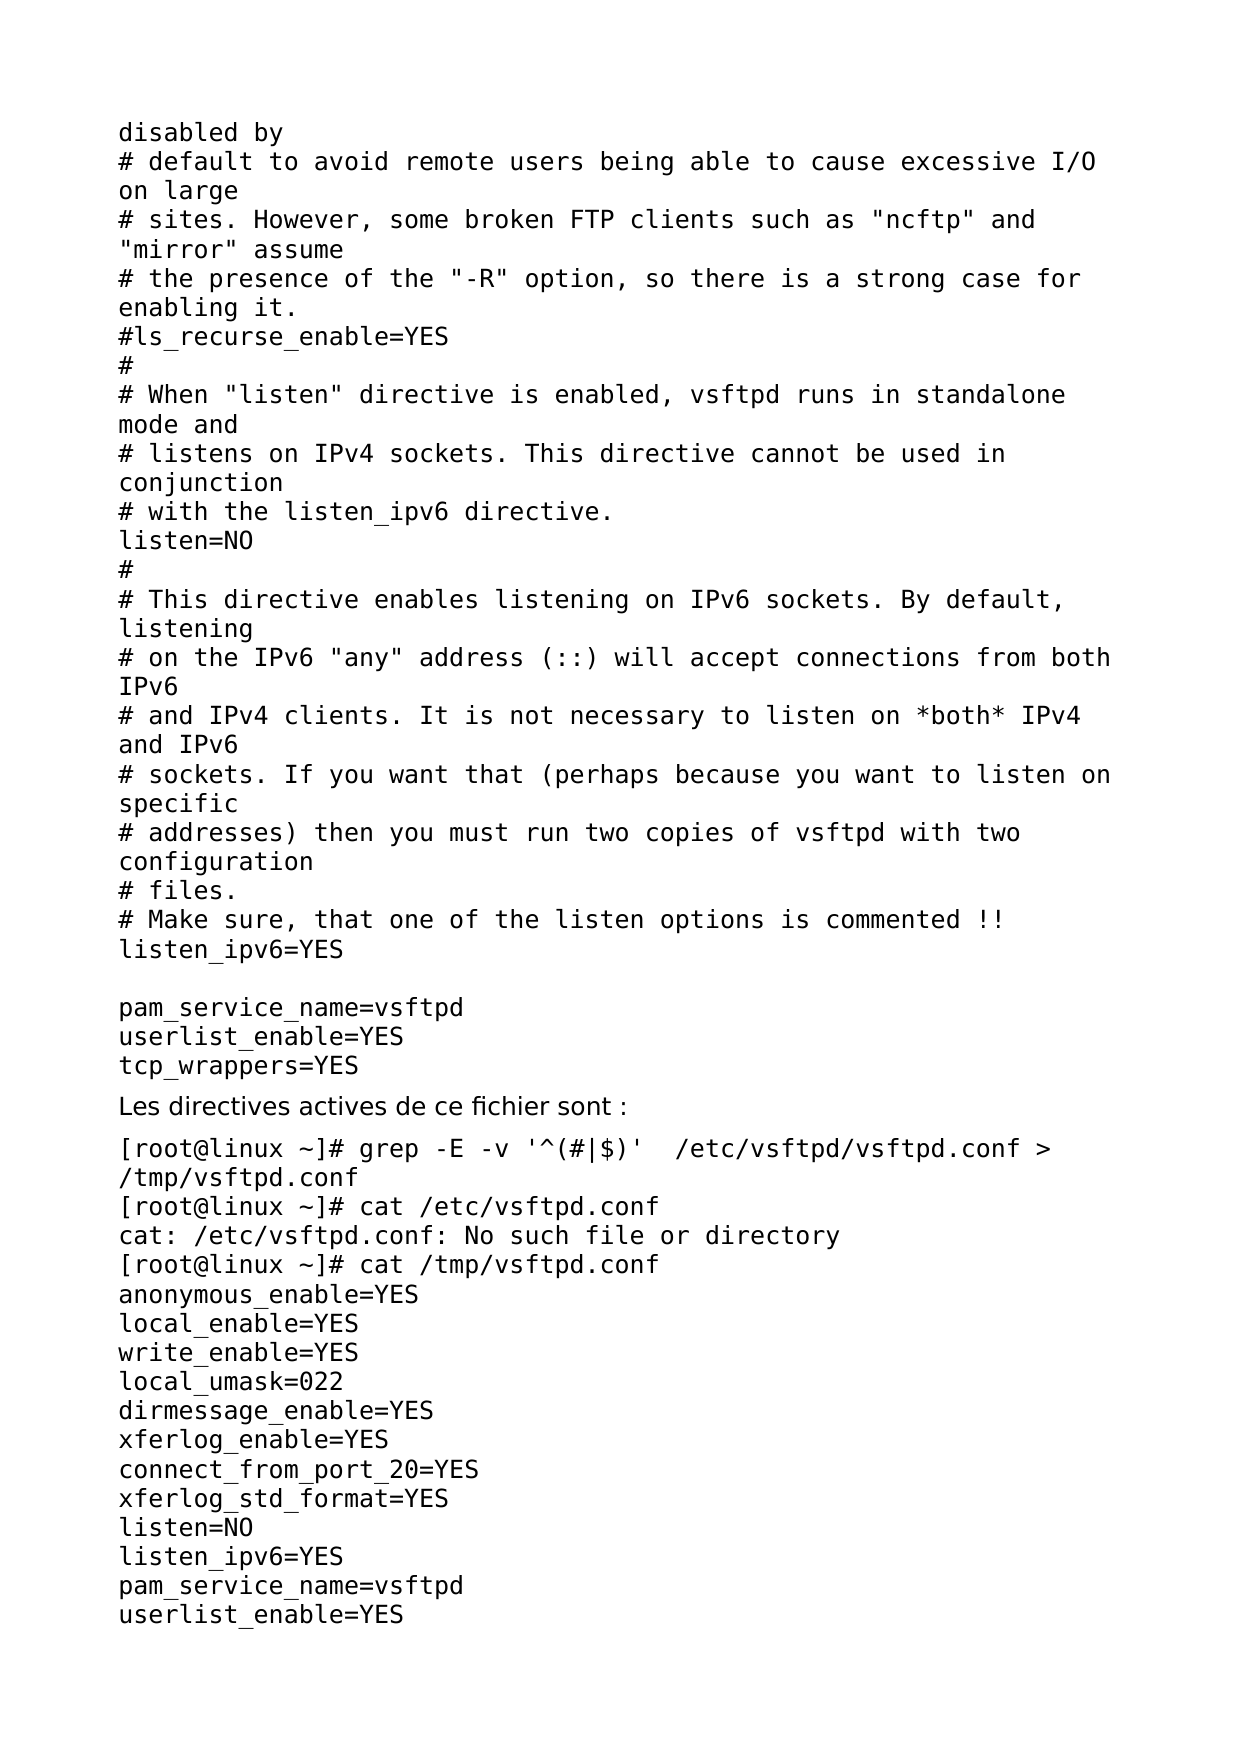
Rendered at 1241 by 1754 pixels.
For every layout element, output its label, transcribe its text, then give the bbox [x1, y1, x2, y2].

text disabled by # default to avoid remote users being able to cause excessive I/O on large # sites. However, some broken FTP clients such as "ncftp" and "mirror" assume # the presence of the "-R" option, so there is a strong case for enabling it. #ls_recurse_enable=YES # # When "listen" directive is enabled, vsftpd runs in standalone mode and # listens on IPv4 sockets. This directive cannot be used in conjunction # with the listen_ipv6 directive. listen=NO # # This directive enables listening on IPv6 sockets. By default, listening # on the IPv6 "any" address (::) will accept connections from both IPv6 # and IPv4 clients. It is not necessary to listen on *both* IPv4 and IPv6 # sockets. If you want that (perhaps because you want to listen on specific # addresses) then you must run two copies of vsftpd with two configuration # files. # Make sure, that one of the listen options is commented !! listen_ipv6=YES pam_service_name=vsftpd userlist_enable=YES tcp_wrappers=YES [118, 118, 1122, 1081]
text Les directives actives de ce fichier sont : [118, 1092, 1122, 1122]
text [root@linux ~]# grep -E -v '^(#|$)' /etc/vsftpd/vsftpd.conf > /tmp/vsftpd.conf [root@linux ~]# cat /etc/vsftpd.conf cat: /etc/vsftpd.conf: No such file or directory [root@linux ~]# cat /tmp/vsftpd.conf anonymous_enable=YES local_enable=YES write_enable=YES local_umask=022 dirmessage_enable=YES xferlog_enable=YES connect_from_port_20=YES xferlog_std_format=YES listen=NO listen_ipv6=YES pam_service_name=vsftpd userlist_enable=YES [118, 1134, 1122, 1630]
